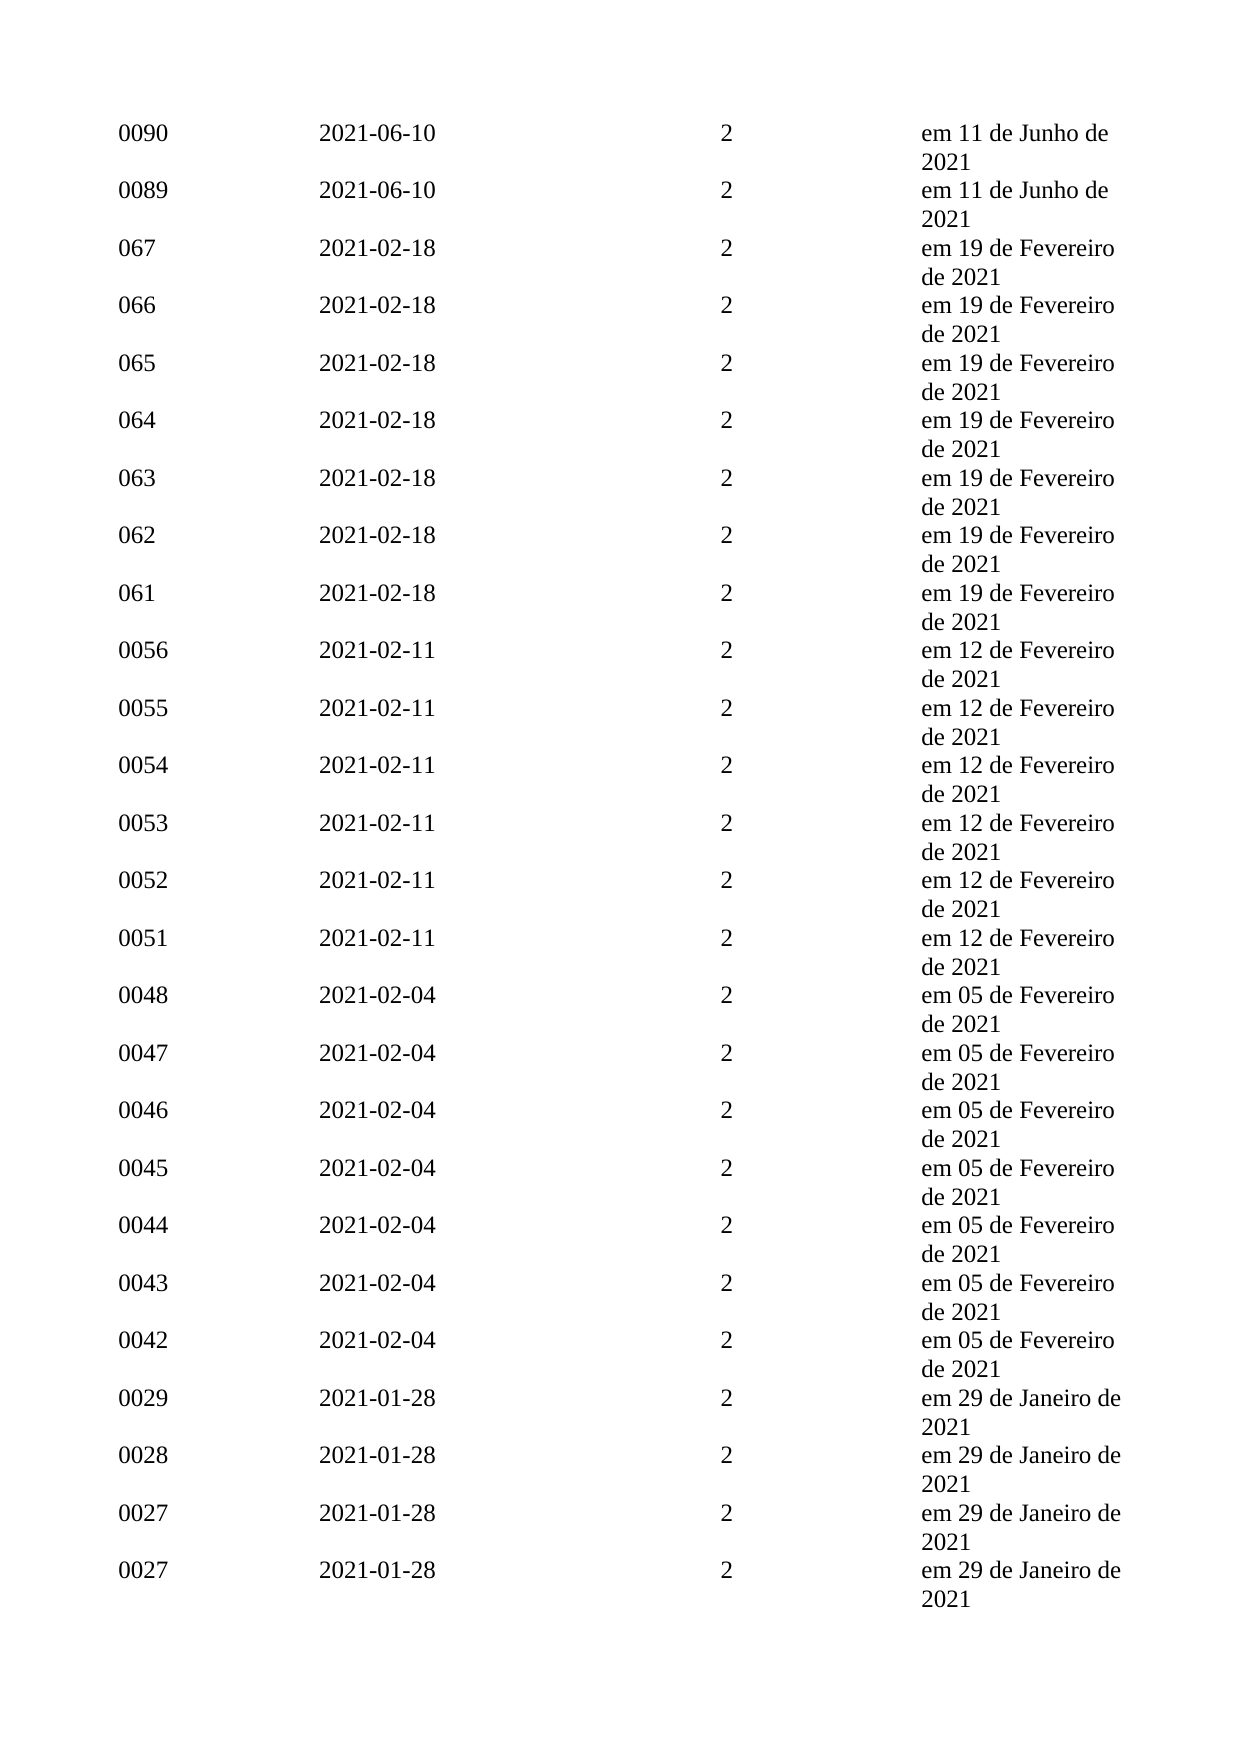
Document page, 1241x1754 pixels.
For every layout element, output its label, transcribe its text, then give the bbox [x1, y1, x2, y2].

table_cell 2 [720, 693, 921, 751]
table_cell 0042 [118, 1326, 319, 1383]
table_cell 2021-02-18 [319, 521, 519, 578]
table_cell 067 [118, 233, 319, 291]
table_cell [520, 981, 720, 1038]
table_cell em 05 de Fevereiro de 2021 [921, 1038, 1122, 1096]
table_cell em 19 de Fevereiro de 2021 [921, 348, 1122, 406]
table_cell 2 [720, 751, 921, 808]
table_cell 2 [720, 406, 921, 463]
table_cell 2 [720, 176, 921, 233]
table_cell 2021-02-04 [319, 1211, 519, 1268]
table_cell [520, 636, 720, 693]
table_cell [520, 1096, 720, 1153]
table_cell 2021-02-18 [319, 233, 519, 291]
table_cell 2021-06-10 [319, 118, 519, 176]
table_cell 2 [720, 118, 921, 176]
table_cell 0090 [118, 118, 319, 176]
table_cell 2 [720, 1268, 921, 1326]
table_cell em 29 de Janeiro de 2021 [921, 1556, 1122, 1613]
table_cell 2021-02-18 [319, 406, 519, 463]
table_cell 2 [720, 578, 921, 636]
table_cell [520, 923, 720, 981]
table_cell em 12 de Fevereiro de 2021 [921, 866, 1122, 923]
table_cell 2 [720, 1096, 921, 1153]
table_cell 2 [720, 348, 921, 406]
table_cell 2021-02-11 [319, 751, 519, 808]
table_cell 2021-01-28 [319, 1441, 519, 1498]
table_cell 2021-02-04 [319, 1038, 519, 1096]
table_cell 2 [720, 1383, 921, 1441]
table_cell [520, 1498, 720, 1556]
table_cell 2021-02-11 [319, 693, 519, 751]
table_cell 2 [720, 1498, 921, 1556]
table_cell 0089 [118, 176, 319, 233]
table_cell [520, 1038, 720, 1096]
table_cell 2 [720, 1556, 921, 1613]
table_cell 2021-02-18 [319, 463, 519, 521]
table_cell em 05 de Fevereiro de 2021 [921, 1211, 1122, 1268]
table_cell 0055 [118, 693, 319, 751]
table_cell 0051 [118, 923, 319, 981]
table_cell 2021-02-04 [319, 981, 519, 1038]
table_cell 2021-02-04 [319, 1326, 519, 1383]
table_cell em 11 de Junho de 2021 [921, 176, 1122, 233]
table_cell em 19 de Fevereiro de 2021 [921, 291, 1122, 348]
table_cell 063 [118, 463, 319, 521]
table_cell 2 [720, 463, 921, 521]
table_cell 2021-02-18 [319, 291, 519, 348]
table_cell [520, 348, 720, 406]
table_cell em 12 de Fevereiro de 2021 [921, 751, 1122, 808]
table_cell [520, 118, 720, 176]
table_cell [520, 1441, 720, 1498]
table_cell 066 [118, 291, 319, 348]
table_cell em 29 de Janeiro de 2021 [921, 1498, 1122, 1556]
table_cell 2 [720, 521, 921, 578]
table_cell [520, 176, 720, 233]
table_cell 0029 [118, 1383, 319, 1441]
table_cell 0048 [118, 981, 319, 1038]
table_cell em 19 de Fevereiro de 2021 [921, 578, 1122, 636]
table_cell em 19 de Fevereiro de 2021 [921, 233, 1122, 291]
table_cell 2 [720, 291, 921, 348]
table_cell em 05 de Fevereiro de 2021 [921, 981, 1122, 1038]
table_cell [520, 1153, 720, 1211]
table_cell [520, 578, 720, 636]
table_cell em 19 de Fevereiro de 2021 [921, 463, 1122, 521]
table_cell 0043 [118, 1268, 319, 1326]
table_cell [520, 291, 720, 348]
table_cell em 12 de Fevereiro de 2021 [921, 636, 1122, 693]
table_cell 2 [720, 1211, 921, 1268]
table_cell 2021-06-10 [319, 176, 519, 233]
table_cell 065 [118, 348, 319, 406]
table_cell em 05 de Fevereiro de 2021 [921, 1326, 1122, 1383]
table_cell 2021-02-18 [319, 578, 519, 636]
table_cell [520, 1556, 720, 1613]
table_cell 2 [720, 866, 921, 923]
table_cell em 19 de Fevereiro de 2021 [921, 406, 1122, 463]
table_cell 0054 [118, 751, 319, 808]
table_cell [520, 1268, 720, 1326]
table_cell em 29 de Janeiro de 2021 [921, 1383, 1122, 1441]
table_cell em 12 de Fevereiro de 2021 [921, 808, 1122, 866]
table_cell em 12 de Fevereiro de 2021 [921, 923, 1122, 981]
table_cell 0046 [118, 1096, 319, 1153]
table_cell 2 [720, 1326, 921, 1383]
table_cell [520, 808, 720, 866]
table_cell em 29 de Janeiro de 2021 [921, 1441, 1122, 1498]
table_cell 2021-02-11 [319, 923, 519, 981]
table_cell 0052 [118, 866, 319, 923]
table_cell 2 [720, 1441, 921, 1498]
table_cell 2 [720, 233, 921, 291]
table_cell 064 [118, 406, 319, 463]
table_cell [520, 406, 720, 463]
table_cell 2 [720, 1038, 921, 1096]
table_cell em 12 de Fevereiro de 2021 [921, 693, 1122, 751]
table_cell 0053 [118, 808, 319, 866]
table_cell [520, 1211, 720, 1268]
table_cell [520, 751, 720, 808]
table_cell 2021-01-28 [319, 1498, 519, 1556]
table_cell [520, 1326, 720, 1383]
table_cell [520, 866, 720, 923]
table_cell em 05 de Fevereiro de 2021 [921, 1268, 1122, 1326]
table_cell 062 [118, 521, 319, 578]
table_cell 2021-02-18 [319, 348, 519, 406]
table_cell 2 [720, 923, 921, 981]
table_cell 2021-01-28 [319, 1556, 519, 1613]
table_cell 061 [118, 578, 319, 636]
table_cell 2 [720, 1153, 921, 1211]
table_cell 2 [720, 808, 921, 866]
table_cell em 11 de Junho de 2021 [921, 118, 1122, 176]
table_cell [520, 521, 720, 578]
table_cell 2021-01-28 [319, 1383, 519, 1441]
table_cell 2021-02-11 [319, 808, 519, 866]
table_cell 0044 [118, 1211, 319, 1268]
table_cell 0028 [118, 1441, 319, 1498]
table_cell [520, 233, 720, 291]
table_cell [520, 463, 720, 521]
table_cell [520, 1383, 720, 1441]
table_cell 0056 [118, 636, 319, 693]
table_cell 2 [720, 636, 921, 693]
table_cell 0027 [118, 1556, 319, 1613]
table_cell 2021-02-04 [319, 1153, 519, 1211]
table_cell em 05 de Fevereiro de 2021 [921, 1096, 1122, 1153]
table_cell 2021-02-04 [319, 1096, 519, 1153]
table_cell em 05 de Fevereiro de 2021 [921, 1153, 1122, 1211]
table_cell 2021-02-11 [319, 636, 519, 693]
table_cell [520, 693, 720, 751]
table_cell 0047 [118, 1038, 319, 1096]
table_cell 2021-02-04 [319, 1268, 519, 1326]
table_cell 0027 [118, 1498, 319, 1556]
table_cell 2021-02-11 [319, 866, 519, 923]
table_cell 2 [720, 981, 921, 1038]
table_cell 0045 [118, 1153, 319, 1211]
table_cell em 19 de Fevereiro de 2021 [921, 521, 1122, 578]
